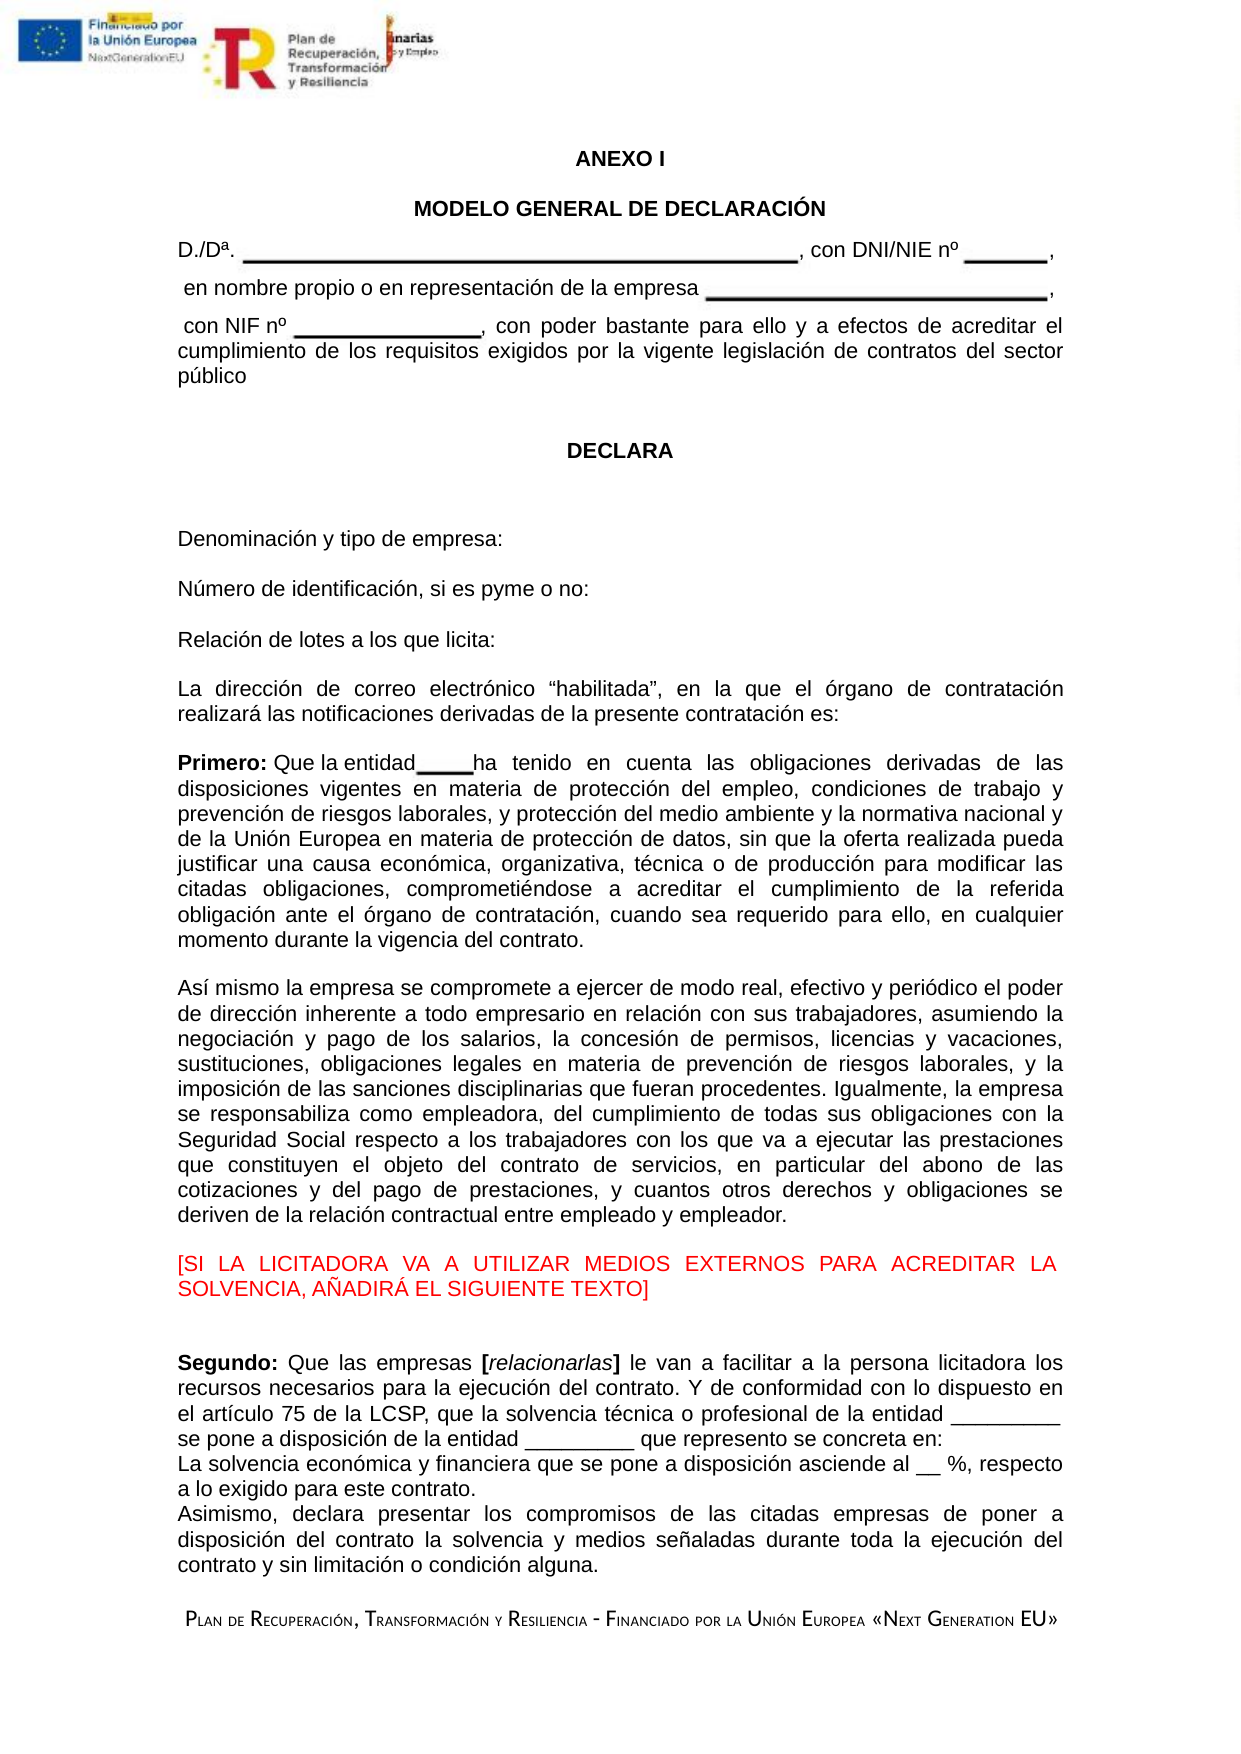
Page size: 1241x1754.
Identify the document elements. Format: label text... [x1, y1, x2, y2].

text MODELO GENERAL DE DECLARACIÓN [413, 196, 852, 221]
text a lo exigido para este contrato. [177, 1477, 1088, 1501]
text , [1048, 238, 1079, 263]
text realizará las notificaciones derivadas de la presente contratación es: [177, 702, 1088, 727]
text Seguridad Social respecto a los trabajadores con los que va a ejecutar las prestaciones [177, 1127, 1088, 1152]
text SOLVENCIA, AÑADIRÁ EL SIGUIENTE TEXTO] [177, 1277, 678, 1301]
text que constituyen el objeto del contrato de servicios, en particular del abono de las [177, 1153, 1088, 1177]
text , [1048, 276, 1079, 300]
text Primero: Que la entidad [177, 751, 440, 776]
text , con poder bastante para ello y a efectos de acreditar el [480, 313, 1088, 338]
text cumplimiento de los requisitos exigidos por la vigente legislación de contratos del sector [177, 339, 1088, 363]
text en nombre propio o en representación de la empresa [183, 276, 724, 300]
text D./Dª. [177, 238, 724, 263]
text La dirección de correo electrónico “habilitada”, en la que el órgano de contratación [177, 677, 1088, 701]
text citadas obligaciones, comprometiéndose a acreditar el cumplimiento de la referida [177, 877, 1088, 902]
text , con DNI/NIE nº [798, 238, 983, 263]
text PLAN DE RECUPERACIÓN, TRANSFORMACIÓN Y RESILIENCIA - FINANCIADO POR LA UNIÓN EUROPEA «NEXT GENERATION EU» [185, 1604, 1083, 1632]
text negociación y pago de los salarios, la concesión de permisos, licencias y vacaciones, [177, 1027, 1088, 1051]
text contrato y sin limitación o condición alguna. [177, 1553, 1088, 1577]
text el artículo 75 de la LCSP, que la solvencia técnica o profesional de la entidad _________ [177, 1401, 1088, 1426]
text La solvencia económica y financiera que se pone a disposición asciende al __ %, respecto [177, 1452, 1088, 1476]
text disposiciones vigentes en materia de protección del empleo, condiciones de trabajo y [177, 776, 1088, 801]
text DECLARA [567, 439, 689, 464]
text Número de identificación, si es pyme o no: [177, 577, 614, 602]
text con NIF nº [183, 314, 480, 338]
text cotizaciones y del pago de prestaciones, y cuantos otros derechos y obligaciones se [177, 1178, 1088, 1202]
text Segundo: Que las empresas [relacionarlas] le van a facilitar a la persona licitadora los [177, 1351, 1088, 1375]
text ha tenido en cuenta las obligaciones derivadas de las [473, 751, 1088, 776]
text de dirección inherente a todo empresario en relación con sus trabajadores, asumiendo la [177, 1001, 1088, 1026]
text Relación de lotes a los que licita: [177, 628, 614, 652]
text imposición de las sanciones disciplinarias que fueran procedentes. Igualmente, la empresa [177, 1077, 1088, 1102]
text público [177, 364, 1088, 388]
text se pone a disposición de la entidad _________ que represento se concreta en: [177, 1427, 1088, 1451]
text Denominación y tipo de empresa: [177, 527, 614, 552]
text momento durante la vigencia del contrato. [177, 928, 1088, 952]
text prevención de riesgos laborales, y protección del medio ambiente y la normativa nacional y [177, 802, 1088, 826]
text se responsabiliza como empleadora, del cumplimiento de todas sus obligaciones con la [177, 1102, 1088, 1127]
text Asimismo, declara presentar los compromisos de las citadas empresas de poner a [177, 1502, 1088, 1527]
text deriven de la relación contractual entre empleado y empleador. [177, 1203, 1088, 1228]
text disposición del contrato la solvencia y medios señaladas durante toda la ejecución del [177, 1527, 1088, 1552]
text sustituciones, obligaciones legales en materia de prevención de riesgos laborales, y la [177, 1052, 1088, 1076]
text justificar una causa económica, organizativa, técnica o de producción para modificar las [177, 852, 1088, 876]
text SI LA LICITADORA VA A UTILIZAR MEDIOS EXTERNOS PARA ACREDITAR LA [183, 1252, 1088, 1276]
text de la Unión Europea en materia de protección de datos, sin que la oferta realizada pueda [177, 827, 1088, 851]
text ANEXO I [575, 146, 679, 171]
text obligación ante el órgano de contratación, cuando sea requerido para ello, en cualquier [177, 902, 1088, 927]
text [ [177, 1252, 183, 1276]
text recursos necesarios para la ejecución del contrato. Y de conformidad con lo dispuesto en [177, 1376, 1088, 1401]
text Así mismo la empresa se compromete a ejercer de modo real, efectivo y periódico el poder [177, 976, 1088, 1001]
